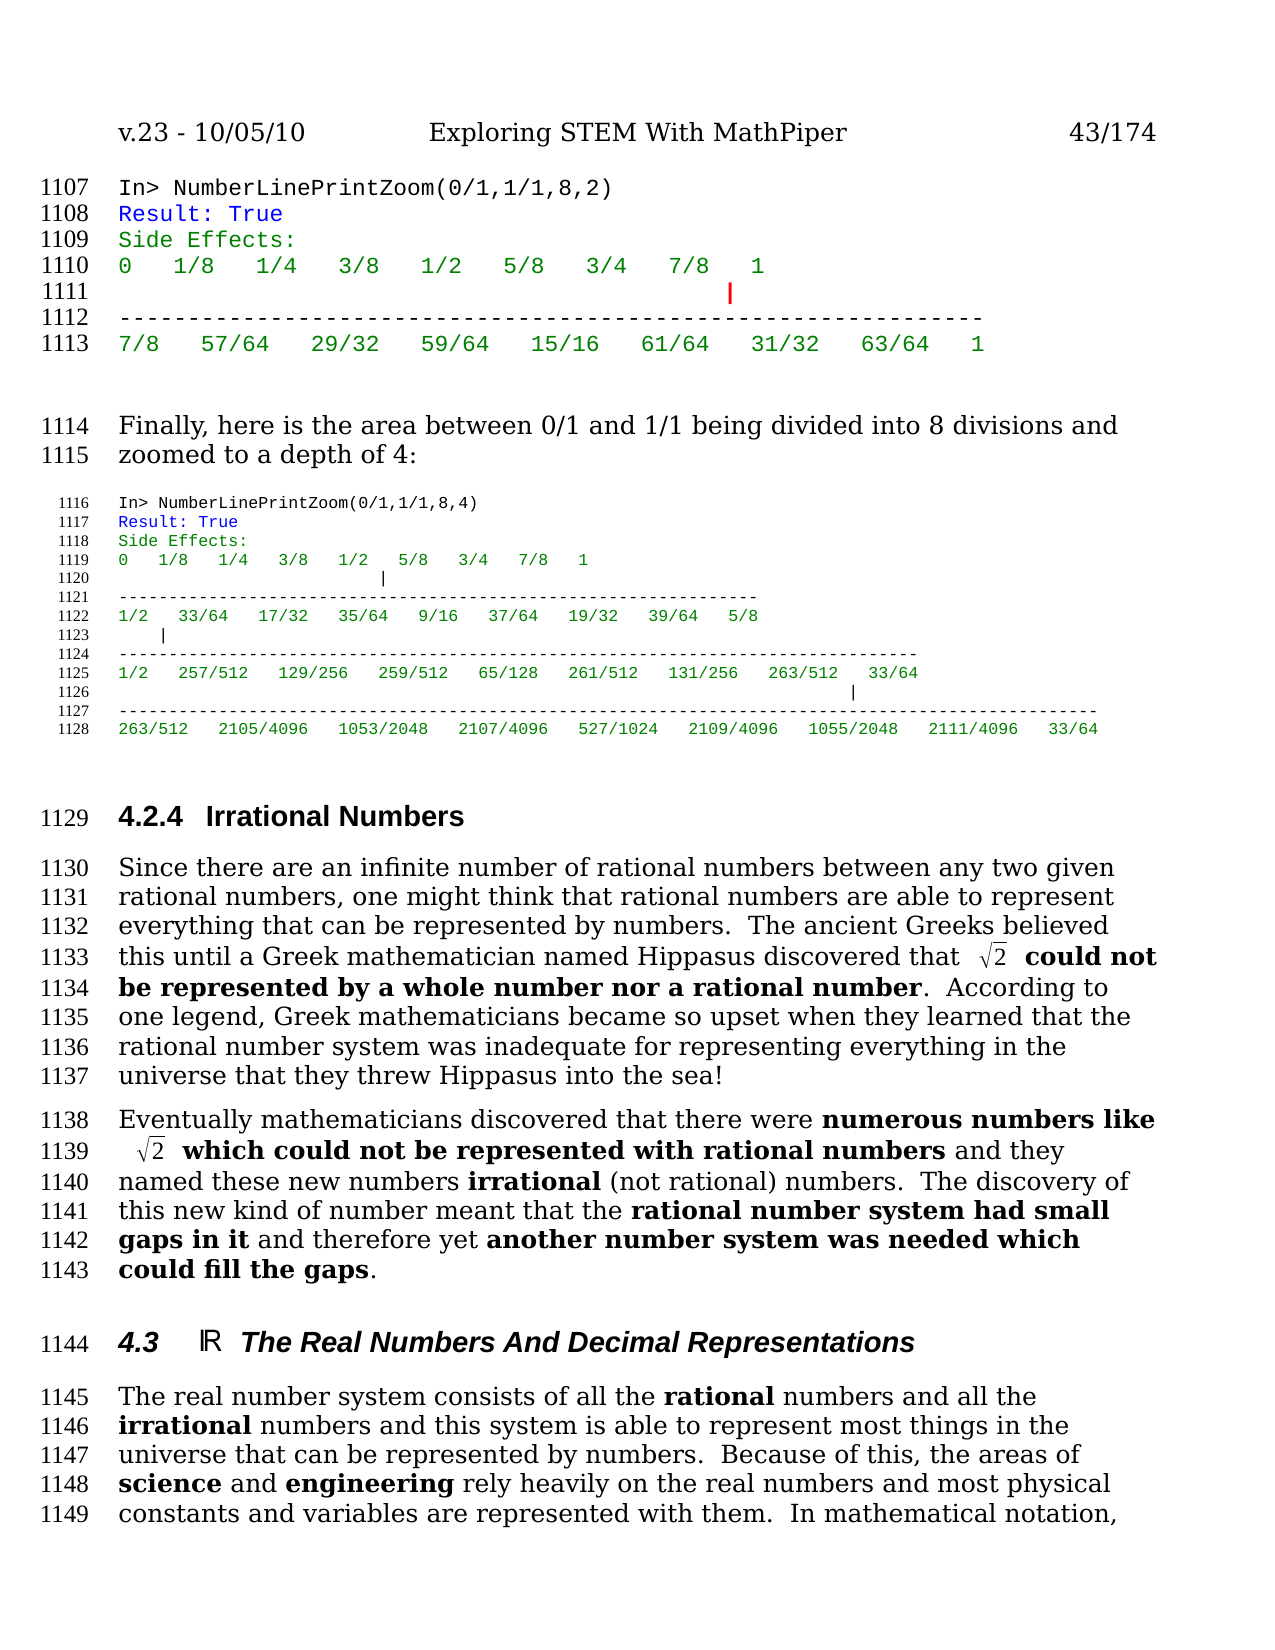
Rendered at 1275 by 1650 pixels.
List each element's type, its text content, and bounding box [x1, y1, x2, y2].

text 0 1/8 1/4 3/8 1/2 5/8 3/4 7/8 1 [118, 254, 1157, 281]
text In> NumberLinePrintZoom(0/1,1/1,8,2) [118, 177, 1157, 203]
text 0 1/8 1/4 3/8 1/2 5/8 3/4 7/8 1 [118, 551, 1157, 570]
subtitle Irrational Numbers [118, 799, 1157, 832]
text In> NumberLinePrintZoom(0/1,1/1,8,4) [118, 495, 1157, 513]
text Finally, here is the area between 0/1 and 1/1 being divided into 8 divisions and zoomed to a depth of 4: [118, 411, 1157, 470]
text | [118, 570, 1157, 589]
text --------------------------------------------------------------- [118, 306, 1157, 332]
text Side Effects: [118, 532, 1157, 551]
text 7/8 57/64 29/32 59/64 15/16 61/64 31/32 63/64 1 [118, 332, 1157, 358]
text 1/2 257/512 129/256 259/512 65/128 261/512 131/256 263/512 33/64 [118, 664, 1157, 683]
text Since there are an infinite number of rational numbers between any two given rational numbers, one might think that rational numbers are able to represent everything that can be represented by numbers. The ancient Greeks believed this until a Greek mathematician named Hippasus discovered thatcould not be represented by a whole number nor a rational number. According to one legend, Greek mathematicians became so upset when they learned that the rational number system was inadequate for representing everything in the universe that they threw Hippasus into the sea! [118, 853, 1157, 1090]
subtitle The Real Numbers And Decimal Representations [118, 1323, 1157, 1361]
text -------------------------------------------------------------------------------------------------- [118, 702, 1157, 721]
text | [118, 627, 1157, 646]
text -------------------------------------------------------------------------------- [118, 646, 1157, 664]
text | [118, 281, 1157, 306]
text The real number system consists of all the rational numbers and all the irrational numbers and this system is able to represent most things in the universe that can be represented by numbers. Because of this, the areas of science and engineering rely heavily on the real numbers and most physical constants and variables are represented with them. In mathematical notation, [118, 1381, 1157, 1528]
text Eventually mathematicians discovered that there were numerous numbers likewhich could not be represented with rational numbers and they named these new numbers irrational (not rational) numbers. The discovery of this new kind of number meant that the rational number system had small gaps in it and therefore yet another number system was needed which could fill the gaps. [118, 1105, 1157, 1284]
text 263/512 2105/4096 1053/2048 2107/4096 527/1024 2109/4096 1055/2048 2111/4096 33/64 [118, 721, 1157, 740]
text Side Effects: [118, 229, 1157, 254]
text ---------------------------------------------------------------- [118, 589, 1157, 608]
text | [118, 683, 1157, 702]
text 1/2 33/64 17/32 35/64 9/16 37/64 19/32 39/64 5/8 [118, 608, 1157, 627]
text Result: True [118, 513, 1157, 532]
text Result: True [118, 203, 1157, 229]
